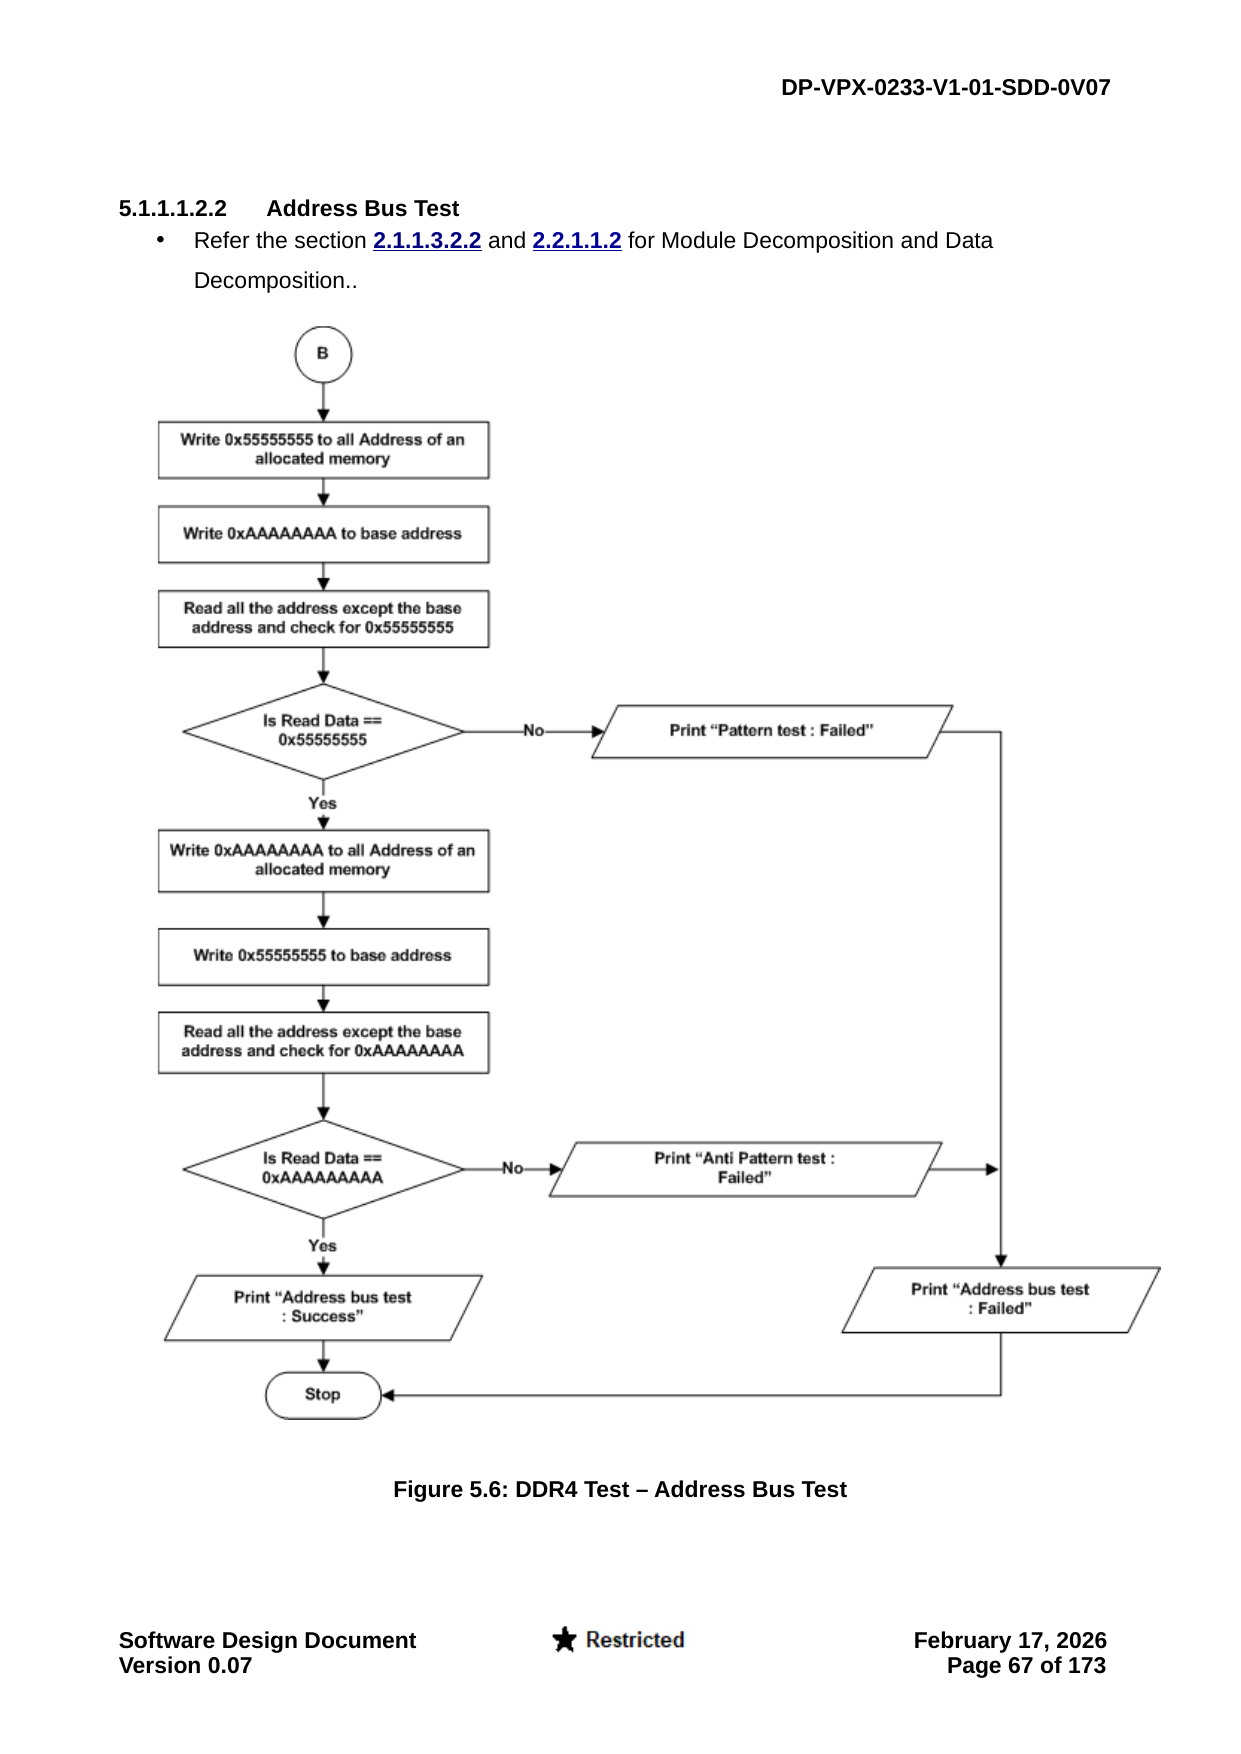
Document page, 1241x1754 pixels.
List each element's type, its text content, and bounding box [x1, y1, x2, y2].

list Refer the section 2.1.1.3.2.2 and 2.2.1.1.2 for Module Decomposition and Data Decomposition.. [156, 227, 1122, 293]
text Figure 5.6: DDR4 Test – Address Bus Test [118, 1476, 1122, 1502]
subtitle Address Bus Test [118, 198, 1122, 221]
picture [157, 326, 1161, 1420]
picture [542, 1617, 698, 1662]
